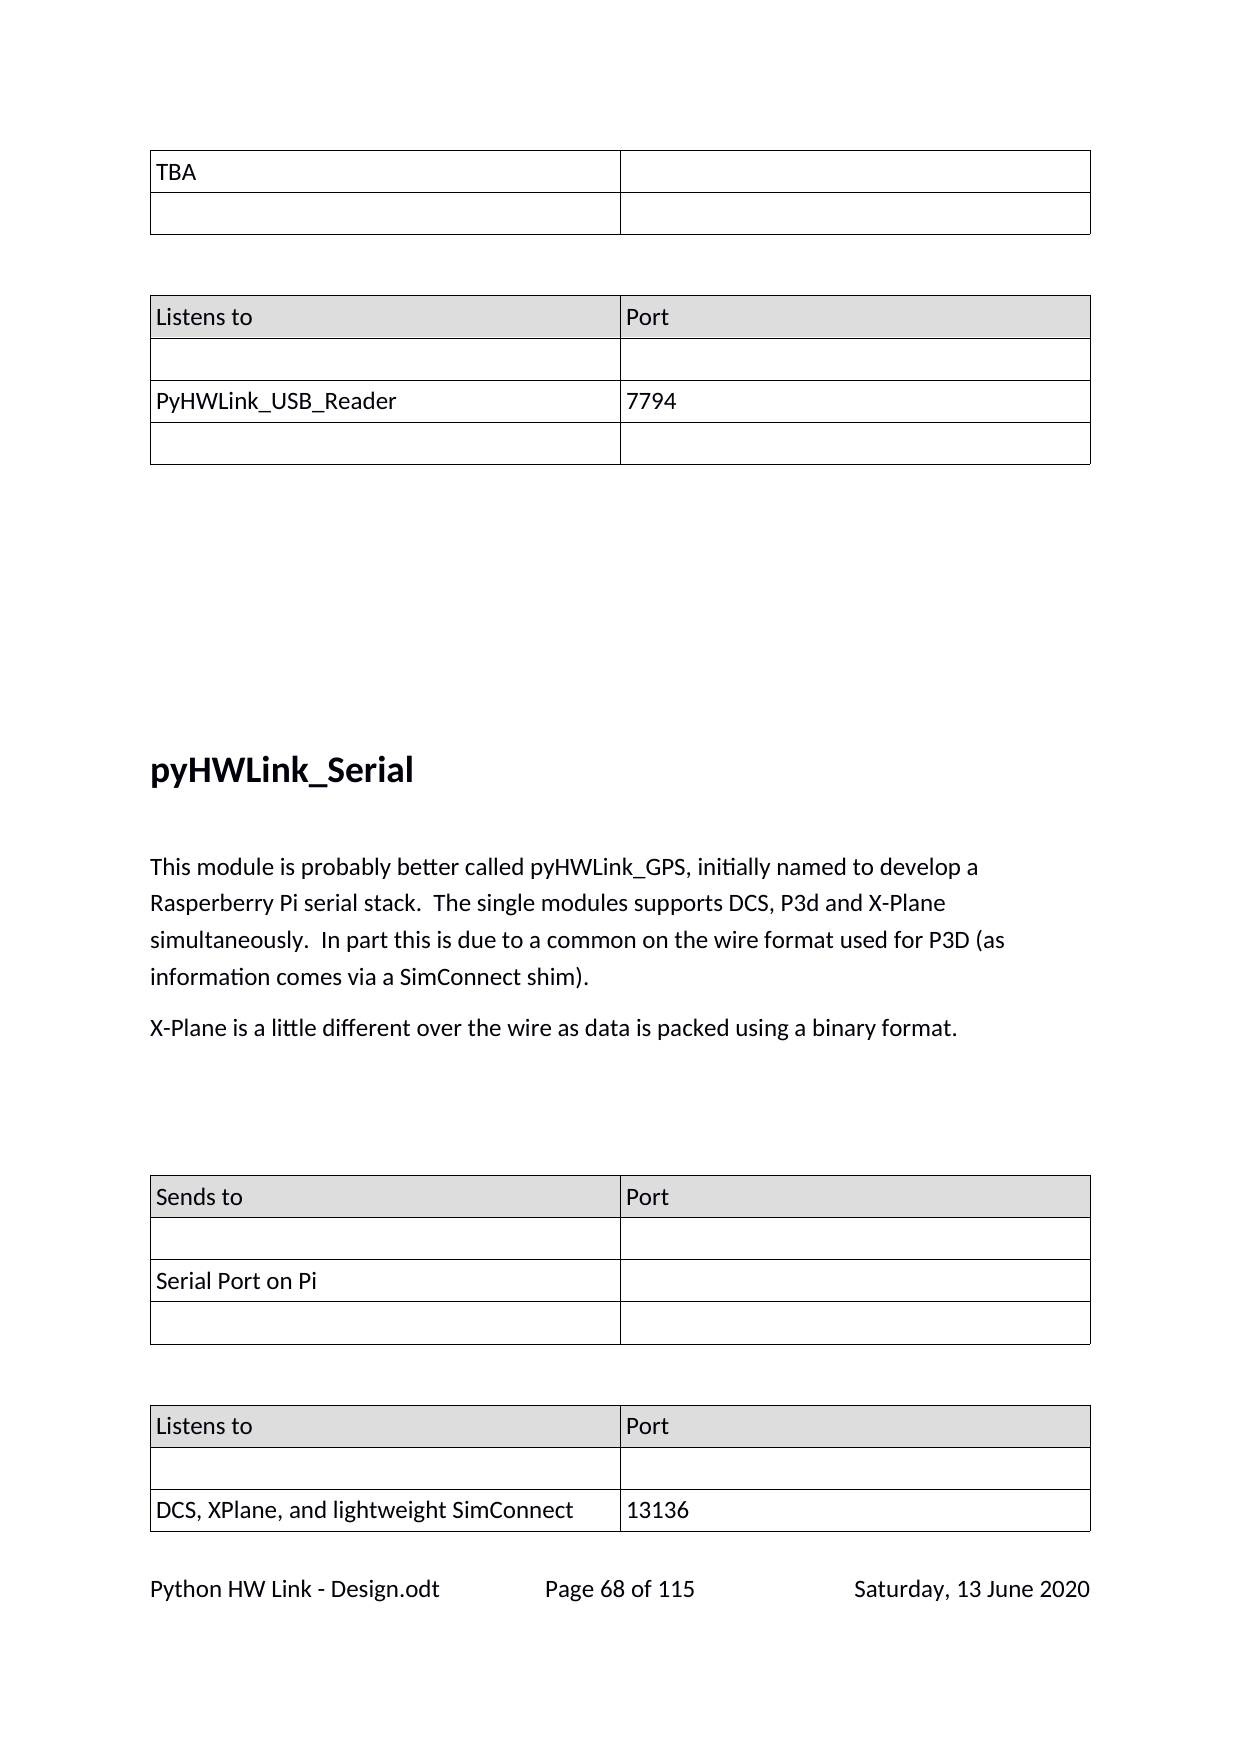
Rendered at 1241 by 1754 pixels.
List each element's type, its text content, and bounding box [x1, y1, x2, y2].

table_cell [621, 193, 1090, 234]
table_cell [151, 339, 620, 379]
table_cell DCS, XPlane, and lightweight SimConnect [151, 1490, 620, 1531]
table_cell [621, 1448, 1090, 1489]
text This module is probably better called pyHWLink_GPS, initially named to develop a Rasperberry Pi serial stack. The single modules supports DCS, P3d and X-Plane simultaneously. In part this is due to a common on the wire format used for P3D (as information comes via a SimConnect shim). [150, 851, 1090, 991]
table_cell [621, 339, 1090, 379]
table_cell TBA [151, 151, 620, 192]
table_cell [151, 423, 620, 464]
table_cell 7794 [621, 381, 1090, 422]
text X-Plane is a little different over the wire as data is packed using a binary format. [150, 1012, 1090, 1042]
table_header Port [621, 1406, 1090, 1447]
table_header Sends to [151, 1176, 620, 1217]
table_header Listens to [151, 1406, 620, 1447]
table_cell [151, 1302, 620, 1343]
subtitle pyHWLink_Serial [150, 746, 1090, 791]
table_cell [621, 1302, 1090, 1343]
table_cell [151, 1448, 620, 1489]
table_cell [621, 151, 1090, 192]
table_header Port [621, 296, 1090, 337]
table_header Listens to [151, 296, 620, 337]
table_cell [621, 1260, 1090, 1301]
table_header Port [621, 1176, 1090, 1217]
table_cell [621, 1218, 1090, 1259]
table_cell [621, 423, 1090, 464]
table_cell [151, 193, 620, 234]
table_cell [151, 1218, 620, 1259]
table_cell PyHWLink_USB_Reader [151, 381, 620, 422]
table_cell 13136 [621, 1490, 1090, 1531]
table_cell Serial Port on Pi [151, 1260, 620, 1301]
